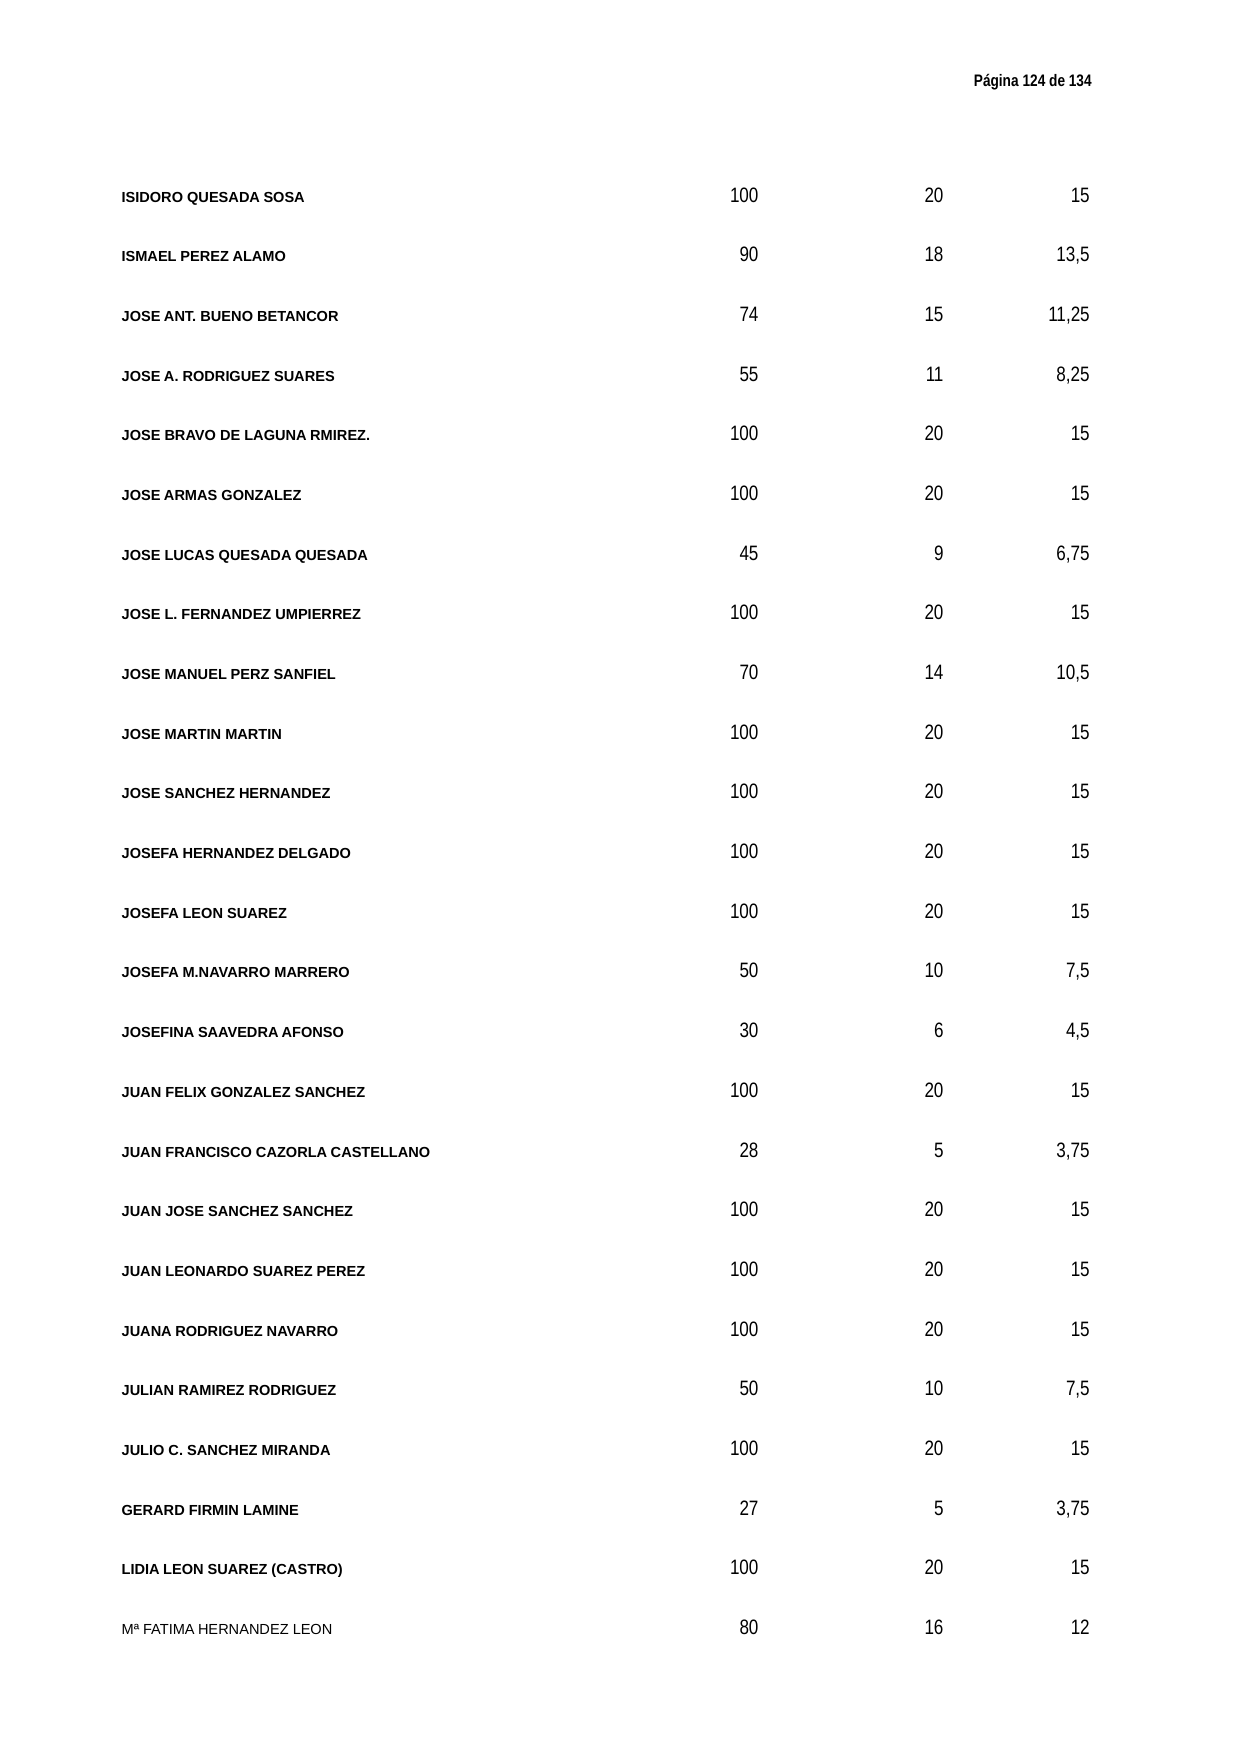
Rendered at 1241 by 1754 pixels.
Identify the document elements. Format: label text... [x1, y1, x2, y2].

table_cell JUANA RODRIGUEZ NAVARRO [118, 1314, 615, 1373]
table_cell 100 [615, 597, 761, 657]
table_cell 20 [761, 597, 946, 657]
table_cell 30 [615, 1015, 761, 1075]
table_cell 15 [946, 776, 1092, 836]
table_cell 20 [761, 418, 946, 478]
table_cell 20 [761, 836, 946, 896]
table_cell 100 [615, 179, 761, 239]
table_cell JOSE ANT. BUENO BETANCOR [118, 299, 615, 358]
table_cell JOSE BRAVO DE LAGUNA RMIREZ. [118, 418, 615, 478]
table_cell 20 [761, 1314, 946, 1373]
table_cell 15 [946, 179, 1092, 239]
table_cell JOSE ARMAS GONZALEZ [118, 478, 615, 537]
table_cell 12 [946, 1612, 1092, 1672]
table_cell 20 [761, 478, 946, 537]
table_cell 100 [615, 478, 761, 537]
table_cell JOSE SANCHEZ HERNANDEZ [118, 776, 615, 836]
table_cell JOSEFA HERNANDEZ DELGADO [118, 836, 615, 896]
table_cell 100 [615, 1552, 761, 1612]
table_cell 20 [761, 1075, 946, 1134]
table_cell 15 [946, 1254, 1092, 1313]
table_cell 20 [761, 896, 946, 955]
table_cell 10 [761, 955, 946, 1015]
table_cell 90 [615, 239, 761, 299]
table_cell 20 [761, 179, 946, 239]
table_cell 3,75 [946, 1134, 1092, 1194]
table_cell 100 [615, 1075, 761, 1134]
table_cell 20 [761, 1194, 946, 1254]
table_cell 100 [615, 717, 761, 776]
table_cell JUAN FELIX GONZALEZ SANCHEZ [118, 1075, 615, 1134]
table_cell GERARD FIRMIN LAMINE [118, 1493, 615, 1552]
table_cell 4,5 [946, 1015, 1092, 1075]
table_cell 15 [946, 836, 1092, 896]
table_cell 20 [761, 717, 946, 776]
table_cell 55 [615, 359, 761, 418]
table_cell 70 [615, 657, 761, 717]
table_cell 100 [615, 1254, 761, 1313]
table_cell 6,75 [946, 538, 1092, 597]
table_cell 80 [615, 1612, 761, 1672]
table_cell 20 [761, 776, 946, 836]
table_cell 15 [761, 299, 946, 358]
table_cell JOSEFA M.NAVARRO MARRERO [118, 955, 615, 1015]
table_cell 18 [761, 239, 946, 299]
table_cell 100 [615, 776, 761, 836]
table_cell JOSEFINA SAAVEDRA AFONSO [118, 1015, 615, 1075]
table_cell 7,5 [946, 955, 1092, 1015]
table_cell 15 [946, 418, 1092, 478]
table_cell JUAN FRANCISCO CAZORLA CASTELLANO [118, 1134, 615, 1194]
table_cell 15 [946, 1314, 1092, 1373]
table_cell [761, 120, 946, 179]
table_cell 3,75 [946, 1493, 1092, 1552]
table_cell JULIAN RAMIREZ RODRIGUEZ [118, 1373, 615, 1433]
table_cell 20 [761, 1552, 946, 1612]
table_cell 11,25 [946, 299, 1092, 358]
table_cell 10 [761, 1373, 946, 1433]
table_cell 15 [946, 597, 1092, 657]
table_cell 13,5 [946, 239, 1092, 299]
table_cell 15 [946, 1194, 1092, 1254]
table_cell 74 [615, 299, 761, 358]
table_cell [946, 120, 1092, 179]
table_cell JUAN JOSE SANCHEZ SANCHEZ [118, 1194, 615, 1254]
table_cell 100 [615, 1194, 761, 1254]
table_cell 15 [946, 1433, 1092, 1492]
table_cell JOSE MARTIN MARTIN [118, 717, 615, 776]
table_cell JOSE L. FERNANDEZ UMPIERREZ [118, 597, 615, 657]
table_cell 20 [761, 1433, 946, 1492]
table_cell 15 [946, 478, 1092, 537]
table_cell JOSEFA LEON SUAREZ [118, 896, 615, 955]
table_cell LIDIA LEON SUAREZ (CASTRO) [118, 1552, 615, 1612]
table_cell 15 [946, 1075, 1092, 1134]
table_cell [118, 120, 615, 179]
table_cell JUAN LEONARDO SUAREZ PEREZ [118, 1254, 615, 1313]
table_cell 27 [615, 1493, 761, 1552]
table_cell Mª FATIMA HERNANDEZ LEON [118, 1612, 615, 1672]
table_cell 100 [615, 1433, 761, 1492]
table_cell 7,5 [946, 1373, 1092, 1433]
table_cell 15 [946, 717, 1092, 776]
table_cell 6 [761, 1015, 946, 1075]
table_cell JOSE LUCAS QUESADA QUESADA [118, 538, 615, 597]
table_cell 50 [615, 955, 761, 1015]
table_cell 15 [946, 896, 1092, 955]
table_cell 100 [615, 896, 761, 955]
table_cell 28 [615, 1134, 761, 1194]
table_cell 9 [761, 538, 946, 597]
table_cell ISMAEL PEREZ ALAMO [118, 239, 615, 299]
table_cell 100 [615, 1314, 761, 1373]
table_cell 50 [615, 1373, 761, 1433]
table_cell JOSE MANUEL PERZ SANFIEL [118, 657, 615, 717]
table_cell 10,5 [946, 657, 1092, 717]
table_cell 14 [761, 657, 946, 717]
table_cell 20 [761, 1254, 946, 1313]
table_cell 8,25 [946, 359, 1092, 418]
table_cell JULIO C. SANCHEZ MIRANDA [118, 1433, 615, 1492]
table_cell 100 [615, 418, 761, 478]
table_cell 5 [761, 1493, 946, 1552]
table_cell 11 [761, 359, 946, 418]
table_cell [615, 120, 761, 179]
table_cell JOSE A. RODRIGUEZ SUARES [118, 359, 615, 418]
table_cell 16 [761, 1612, 946, 1672]
table_cell 5 [761, 1134, 946, 1194]
table_cell 15 [946, 1552, 1092, 1612]
table_cell 45 [615, 538, 761, 597]
table_cell 100 [615, 836, 761, 896]
table_cell ISIDORO QUESADA SOSA [118, 179, 615, 239]
